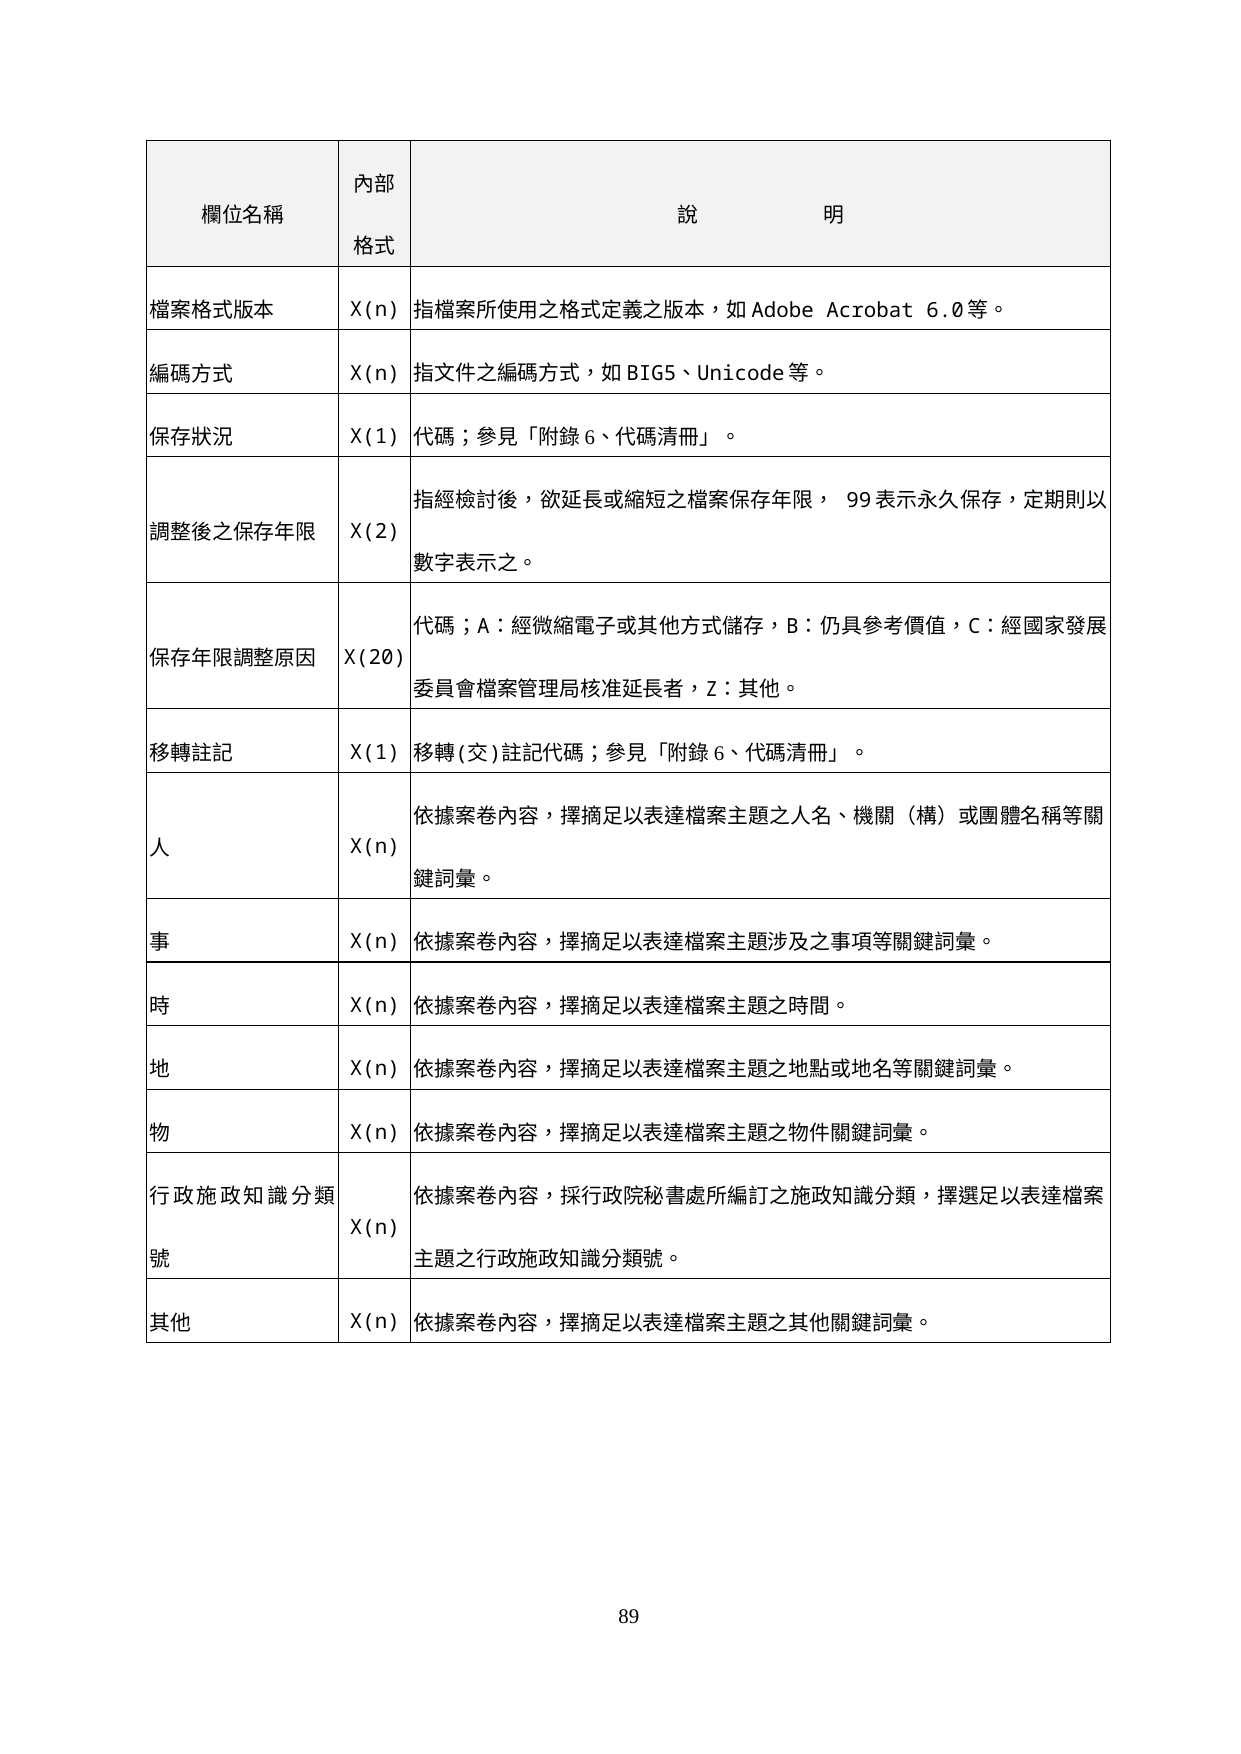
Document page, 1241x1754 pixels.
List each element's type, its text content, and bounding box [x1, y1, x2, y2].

table_cell 依據案卷內容，擇摘足以表達檔案主題之物件關鍵詞彙。 [411, 1090, 1110, 1152]
table_cell X(2) [339, 457, 410, 582]
table_cell 調整後之保存年限 [147, 457, 338, 582]
table_cell 依據案卷內容，擇摘足以表達檔案主題之時間。 [411, 963, 1110, 1025]
table_cell 代碼；參見「附錄6、代碼清冊」。 [411, 394, 1110, 456]
table_cell X(1) [339, 394, 410, 456]
table_cell 依據案卷內容，擇摘足以表達檔案主題之其他關鍵詞彙。 [411, 1279, 1110, 1342]
table_cell 依據案卷內容，採行政院秘書處所編訂之施政知識分類，擇選足以表達檔案主題之行政施政知識分類號。 [411, 1153, 1110, 1278]
table_cell X(n) [339, 330, 410, 393]
table_cell 時 [147, 963, 338, 1025]
table_cell X(n) [339, 267, 410, 329]
table_cell X(n) [339, 1153, 410, 1278]
table_cell X(1) [339, 709, 410, 772]
table_cell 保存狀況 [147, 394, 338, 456]
table_cell 保存年限調整原因 [147, 583, 338, 708]
table_cell 移轉註記 [147, 709, 338, 772]
table_cell 人 [147, 773, 338, 898]
table_header 欄位名稱 [147, 141, 338, 266]
table_cell 指經檢討後，欲延長或縮短之檔案保存年限， 99表示永久保存，定期則以數字表示之。 [411, 457, 1110, 582]
table_cell 行政施政知識分類號 [147, 1153, 338, 1278]
table_cell 指文件之編碼方式，如BIG5、Unicode等。 [411, 330, 1110, 393]
table_cell 其他 [147, 1279, 338, 1342]
table_cell 事 [147, 899, 338, 961]
table_cell 檔案格式版本 [147, 267, 338, 329]
table_cell 物 [147, 1090, 338, 1152]
table_cell X(20) [339, 583, 410, 708]
table_cell X(n) [339, 963, 410, 1025]
table_cell 依據案卷內容，擇摘足以表達檔案主題之地點或地名等關鍵詞彙。 [411, 1026, 1110, 1088]
table_cell X(n) [339, 773, 410, 898]
table_header 說 明 [411, 141, 1110, 266]
table_cell 指檔案所使用之格式定義之版本，如Adobe Acrobat 6.0等。 [411, 267, 1110, 329]
table_cell 代碼；A：經微縮電子或其他方式儲存，B：仍具參考價值，C：經國家發展委員會檔案管理局核准延長者，Z：其他。 [411, 583, 1110, 708]
table_cell X(n) [339, 1279, 410, 1342]
table_cell X(n) [339, 1026, 410, 1088]
table_cell 依據案卷內容，擇摘足以表達檔案主題涉及之事項等關鍵詞彙。 [411, 899, 1110, 961]
table_cell 編碼方式 [147, 330, 338, 393]
table_cell X(n) [339, 1090, 410, 1152]
table_cell X(n) [339, 899, 410, 961]
table_cell 地 [147, 1026, 338, 1088]
table_cell 移轉(交)註記代碼；參見「附錄6、代碼清冊」。 [411, 709, 1110, 772]
table_cell 依據案卷內容，擇摘足以表達檔案主題之人名、機關（構）或團體名稱等關鍵詞彙。 [411, 773, 1110, 898]
table_header 內部 格式 [339, 141, 410, 266]
